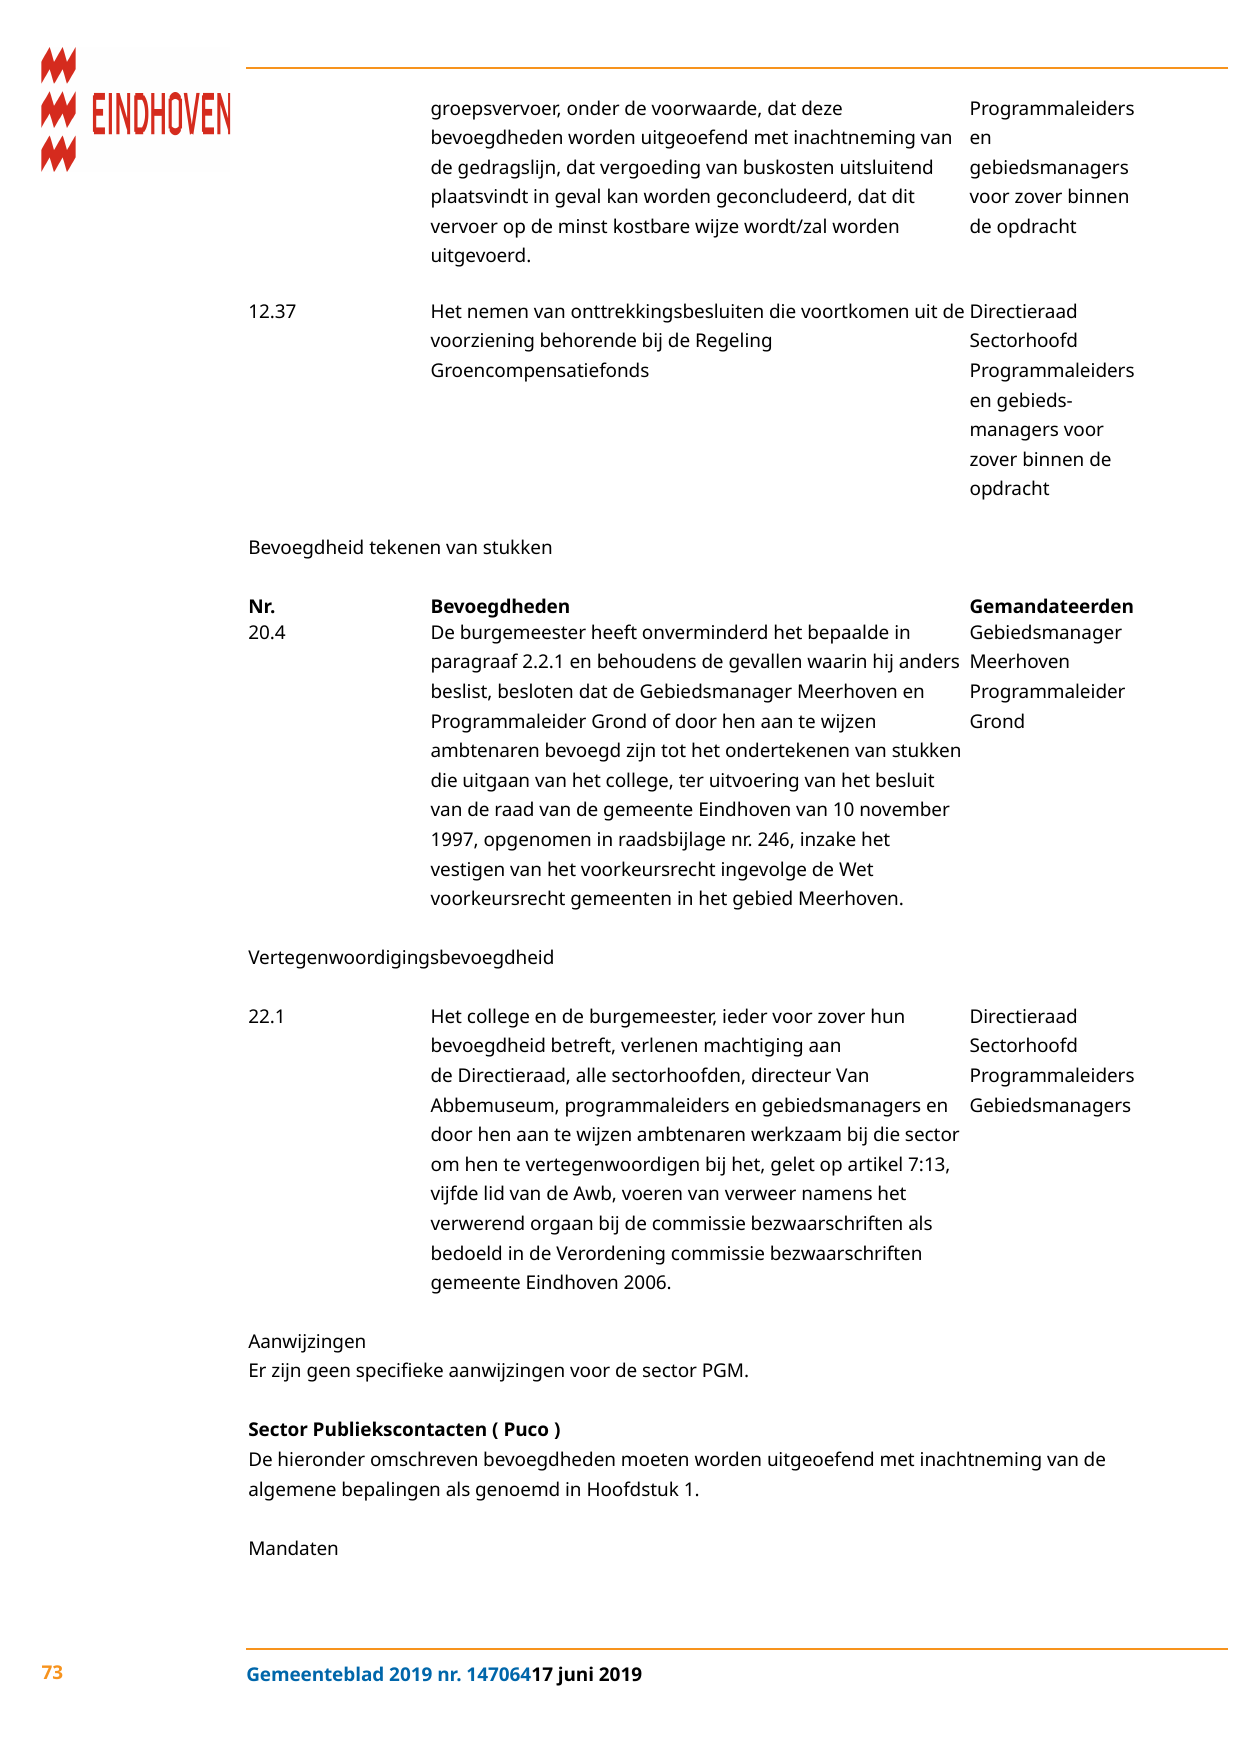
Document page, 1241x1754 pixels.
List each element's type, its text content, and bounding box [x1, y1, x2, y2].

table_cell groepsvervoer, onder de voorwaarde, dat deze bevoegdheden worden uitgeoefend met inachtneming van de gedragslijn, dat vergoeding van buskosten uitsluitend plaatsvindt in geval kan worden geconcludeerd, dat dit vervoer op de minst kostbare wijze wordt/zal worden uitgevoerd. [430, 95, 969, 298]
table_cell Directieraad Sectorhoofd Programmaleiders en gebieds-managers voor zover binnen de opdracht [969, 298, 1152, 501]
table_header Directieraad Sectorhoofd Programmaleiders Gebiedsmanagers [969, 1003, 1152, 1295]
table_cell Programmaleiders en gebiedsmanagers voor zover binnen de opdracht [969, 95, 1152, 298]
text Sector Publiekscontacten ( Puco ) [248, 1417, 1152, 1442]
table_cell Gebiedsmanager Meerhoven Programmaleider Grond [969, 619, 1152, 911]
table_cell 12.37 [248, 298, 430, 501]
text Aanwijzingen [248, 1328, 1152, 1354]
table_cell 20.4 [248, 619, 430, 911]
table_header Gemandateerden [969, 593, 1152, 619]
text Mandaten [248, 1535, 1152, 1561]
table_cell De burgemeester heeft onverminderd het bepaalde in paragraaf 2.2.1 en behoudens de gevallen waarin hij anders beslist, besloten dat de Gebiedsmanager Meerhoven en Programmaleider Grond of door hen aan te wijzen ambtenaren bevoegd zijn tot het ondertekenen van stukken die uitgaan van het college, ter uitvoering van het besluit van de raad van de gemeente Eindhoven van 10 november 1997, opgenomen in raadsbijlage nr. 246, inzake het vestigen van het voorkeursrecht ingevolge de Wet voorkeursrecht gemeenten in het gebied Meerhoven. [430, 619, 969, 911]
table_header Nr. [248, 593, 430, 619]
table_header Het college en de burgemeester, ieder voor zover hun bevoegdheid betreft, verlenen machtiging aan de Directieraad, alle sectorhoofden, directeur Van Abbemuseum, programmaleiders en gebiedsmanagers en door hen aan te wijzen ambtenaren werkzaam bij die sector om hen te vertegenwoordigen bij het, gelet op artikel 7:13, vijfde lid van de Awb, voeren van verweer namens het verwerend orgaan bij de commissie bezwaarschriften als bedoeld in de Verordening commissie bezwaarschriften gemeente Eindhoven 2006. [430, 1003, 969, 1295]
table_cell Het nemen van onttrekkingsbesluiten die voortkomen uit de voorziening behorende bij de Regeling Groencompensatiefonds [430, 298, 969, 501]
text Vertegenwoordigingsbevoegdheid [248, 944, 1152, 969]
text De hieronder omschreven bevoegdheden moeten worden uitgeoefend met inachtneming van de algemene bepalingen als genoemd in Hoofdstuk 1. [248, 1446, 1152, 1502]
table_header 22.1 [248, 1003, 430, 1295]
text Er zijn geen specifieke aanwijzingen voor de sector PGM. [248, 1357, 1152, 1383]
table_header Bevoegdheden [430, 593, 969, 619]
picture [41, 47, 231, 172]
table_cell [248, 95, 430, 298]
text Bevoegdheid tekenen van stukken [248, 534, 1152, 560]
